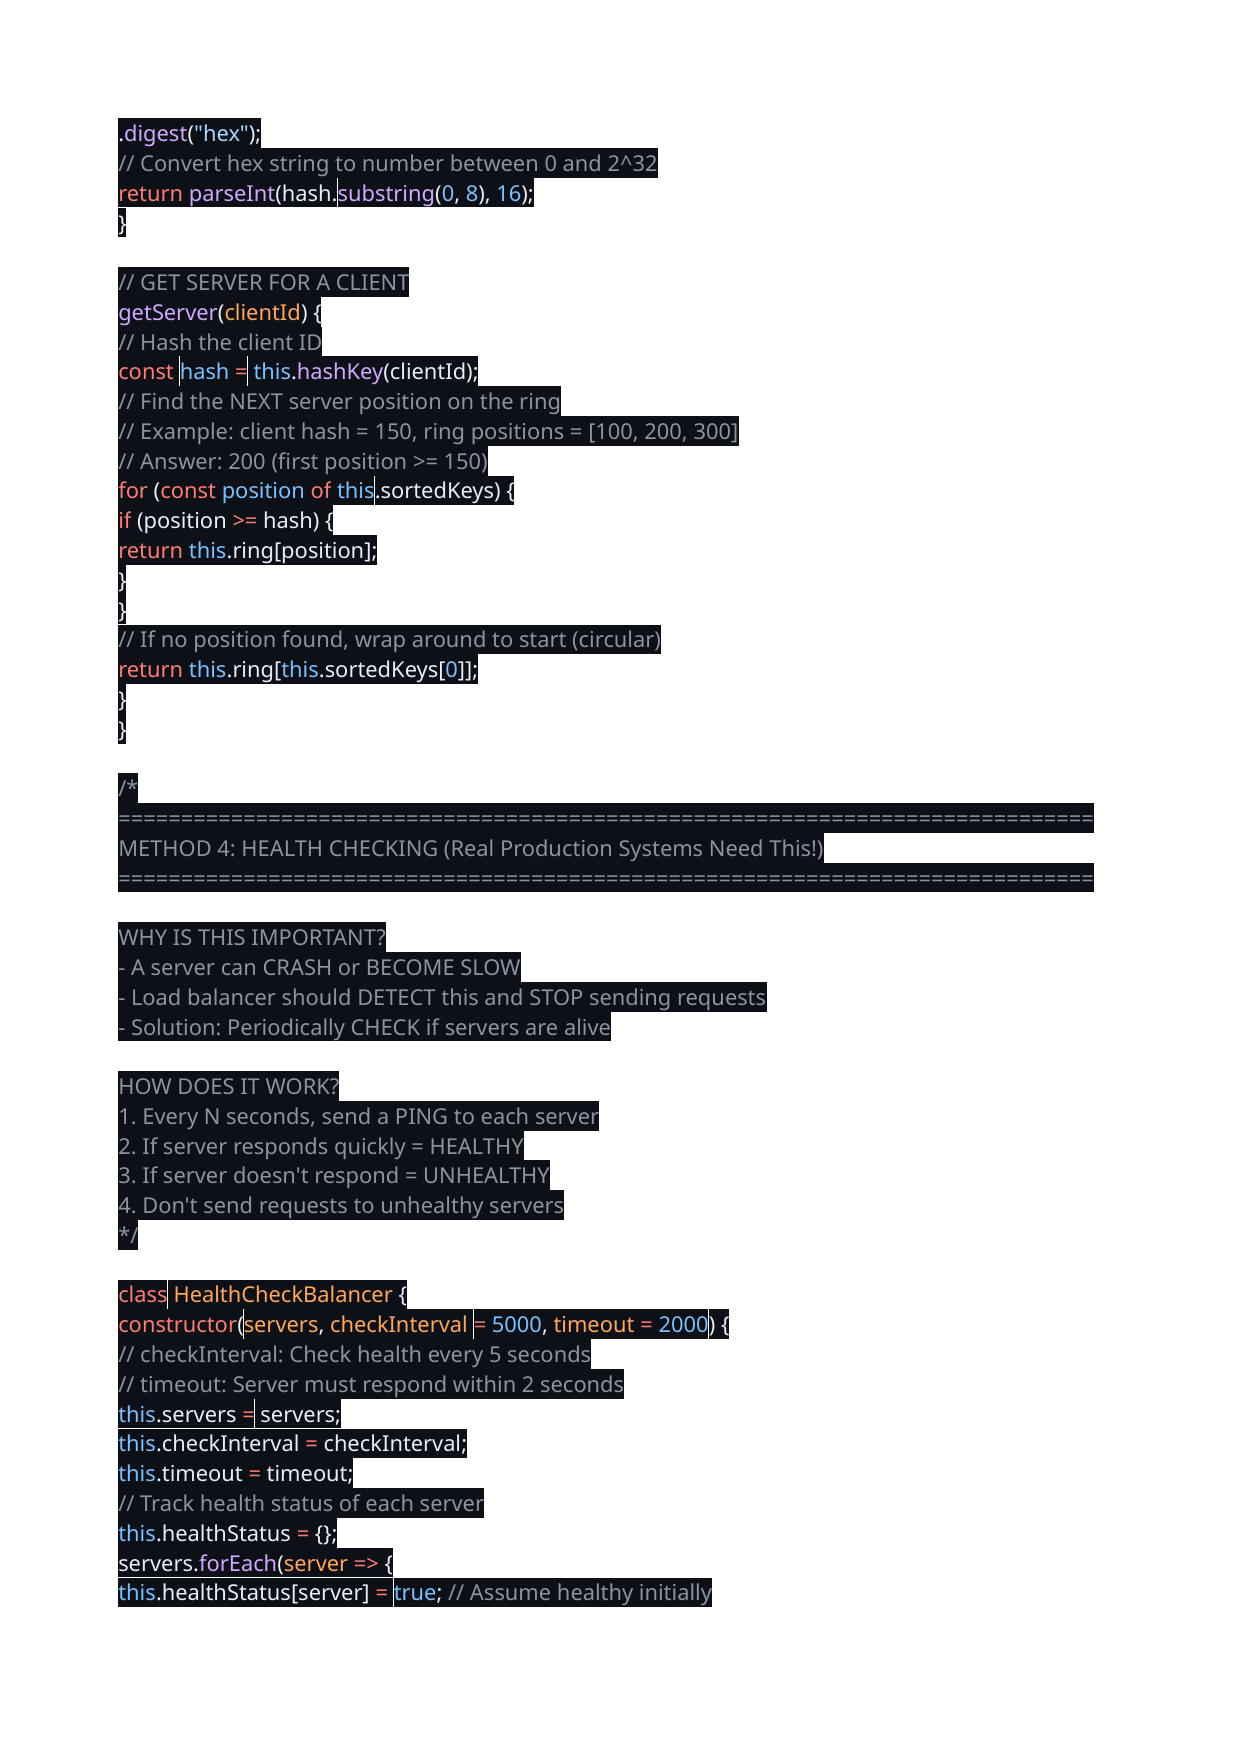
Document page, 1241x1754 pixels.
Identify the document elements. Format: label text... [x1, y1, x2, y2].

text METHOD 4: HEALTH CHECKING (Real Production Systems Need This!) [118, 833, 1122, 863]
text } [118, 595, 1122, 624]
text const hash = this.hashKey(clientId); [118, 356, 1122, 386]
text HOW DOES IT WORK? [118, 1071, 1122, 1101]
text */ [118, 1220, 1122, 1250]
text - A server can CRASH or BECOME SLOW [118, 952, 1122, 982]
text // Track health status of each server [118, 1488, 1122, 1518]
text } [118, 565, 1122, 595]
text // Convert hex string to number between 0 and 2^32 [118, 148, 1122, 178]
text /* [118, 773, 1122, 803]
text constructor(servers, checkInterval = 5000, timeout = 2000) { [118, 1309, 1122, 1339]
text 2. If server responds quickly = HEALTHY [118, 1131, 1122, 1160]
text .digest("hex"); [118, 118, 1122, 148]
text // checkInterval: Check health every 5 seconds [118, 1339, 1122, 1369]
text for (const position of this.sortedKeys) { [118, 476, 1122, 505]
text } [118, 207, 1122, 237]
text 1. Every N seconds, send a PING to each server [118, 1101, 1122, 1131]
text // GET SERVER FOR A CLIENT [118, 267, 1122, 297]
text getServer(clientId) { [118, 297, 1122, 327]
text if (position >= hash) { [118, 505, 1122, 535]
text this.servers = servers; [118, 1399, 1122, 1428]
text class HealthCheckBalancer { [118, 1279, 1122, 1309]
text } [118, 684, 1122, 714]
text return parseInt(hash.substring(0, 8), 16); [118, 178, 1122, 207]
text this.healthStatus = {}; [118, 1518, 1122, 1548]
text } [118, 714, 1122, 744]
text // Find the NEXT server position on the ring [118, 386, 1122, 416]
text // If no position found, wrap around to start (circular) [118, 624, 1122, 654]
text this.checkInterval = checkInterval; [118, 1428, 1122, 1458]
text - Load balancer should DETECT this and STOP sending requests [118, 982, 1122, 1012]
text // Example: client hash = 150, ring positions = [100, 200, 300] [118, 416, 1122, 446]
text servers.forEach(server => { [118, 1548, 1122, 1577]
text 3. If server doesn't respond = UNHEALTHY [118, 1160, 1122, 1190]
text // timeout: Server must respond within 2 seconds [118, 1369, 1122, 1399]
text // Answer: 200 (first position >= 150) [118, 446, 1122, 476]
text // Hash the client ID [118, 327, 1122, 356]
text this.healthStatus[server] = true; // Assume healthy initially [118, 1577, 1122, 1607]
text ============================================================================== [118, 863, 1122, 892]
text return this.ring[position]; [118, 535, 1122, 565]
text 4. Don't send requests to unhealthy servers [118, 1190, 1122, 1220]
text WHY IS THIS IMPORTANT? [118, 922, 1122, 952]
text - Solution: Periodically CHECK if servers are alive [118, 1012, 1122, 1041]
text this.timeout = timeout; [118, 1458, 1122, 1488]
text return this.ring[this.sortedKeys[0]]; [118, 654, 1122, 684]
text ============================================================================== [118, 803, 1122, 833]
